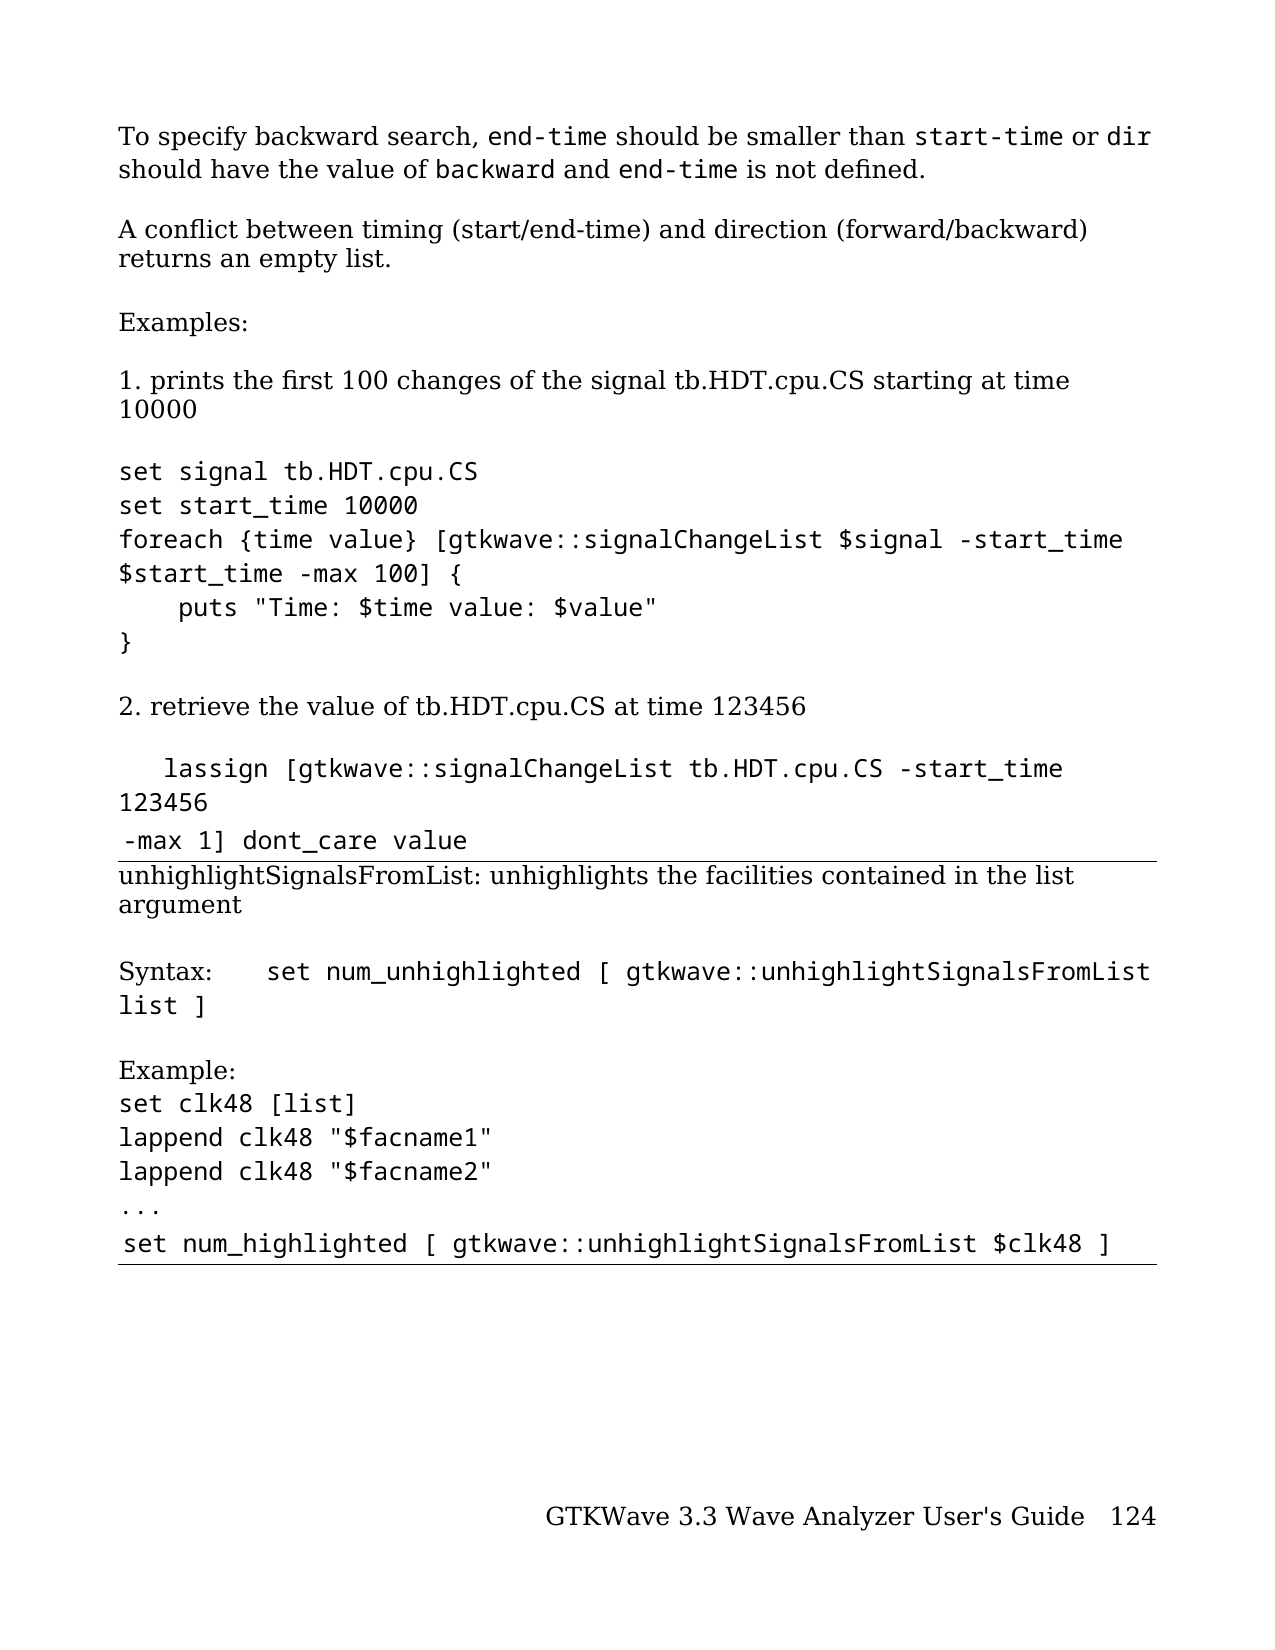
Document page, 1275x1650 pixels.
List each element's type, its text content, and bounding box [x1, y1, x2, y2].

text set num_highlighted [ gtkwave::unhighlightSignalsFromList $clk48 ] [118, 1221, 1157, 1264]
text ... [118, 1187, 1157, 1221]
text 2. retrieve the value of tb.HDT.cpu.CS at time 123456 [118, 692, 1157, 721]
text foreach {time value} [gtkwave::signalChangeList $signal -start_time [118, 522, 1157, 556]
text puts "Time: $time value: $value" [118, 590, 1157, 624]
text A conflict between timing (start/end-time) and direction (forward/backward) returns an empty list. [118, 215, 1157, 274]
text $start_time -max 100] { [118, 556, 1157, 590]
text } [118, 624, 1157, 658]
text set signal tb.HDT.cpu.CS [118, 454, 1157, 488]
text -max 1] dont_care value [118, 818, 1157, 861]
text set clk48 [list] [118, 1085, 1157, 1119]
text unhighlightSignalsFromList: unhighlights the facilities contained in the list argument [118, 862, 1157, 920]
text set start_time 10000 [118, 488, 1157, 522]
text lassign [gtkwave::signalChangeList tb.HDT.cpu.CS -start_time 123456 [118, 750, 1157, 818]
text Syntax: set num_unhighlighted [ gtkwave::unhighlightSignalsFromList list ] [118, 954, 1157, 1022]
text lappend clk48 "$facname2" [118, 1153, 1157, 1187]
text Example: [118, 1056, 1157, 1085]
text To specify backward search, end-time should be smaller than start-time or dir should have the value of backward and end-time is not defined. [118, 118, 1157, 186]
text Examples: [118, 308, 1157, 337]
text lappend clk48 "$facname1" [118, 1119, 1157, 1153]
text 1. prints the first 100 changes of the signal tb.HDT.cpu.CS starting at time 10000 [118, 366, 1157, 424]
